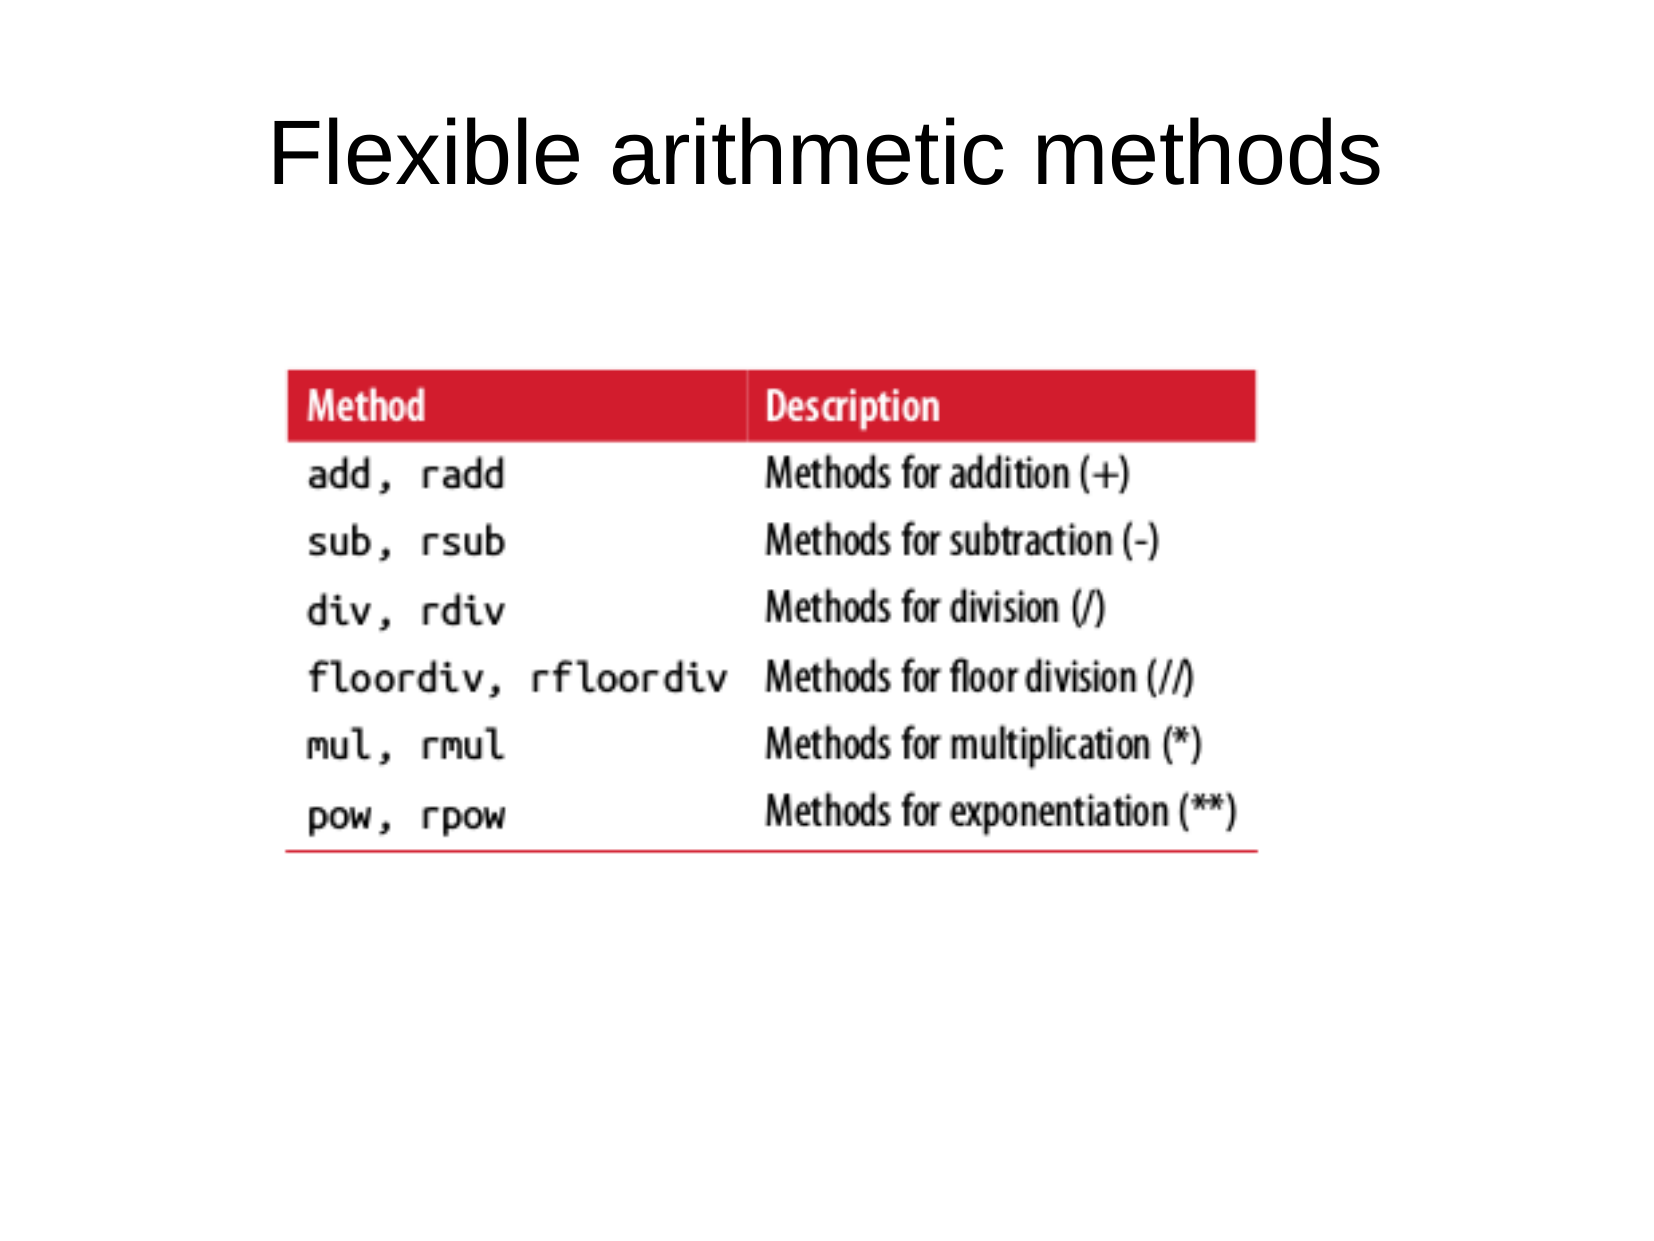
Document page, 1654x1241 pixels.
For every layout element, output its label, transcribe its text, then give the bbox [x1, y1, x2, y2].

title Flexible arithmetic methods [82, 49, 1571, 257]
picture [262, 344, 1291, 883]
